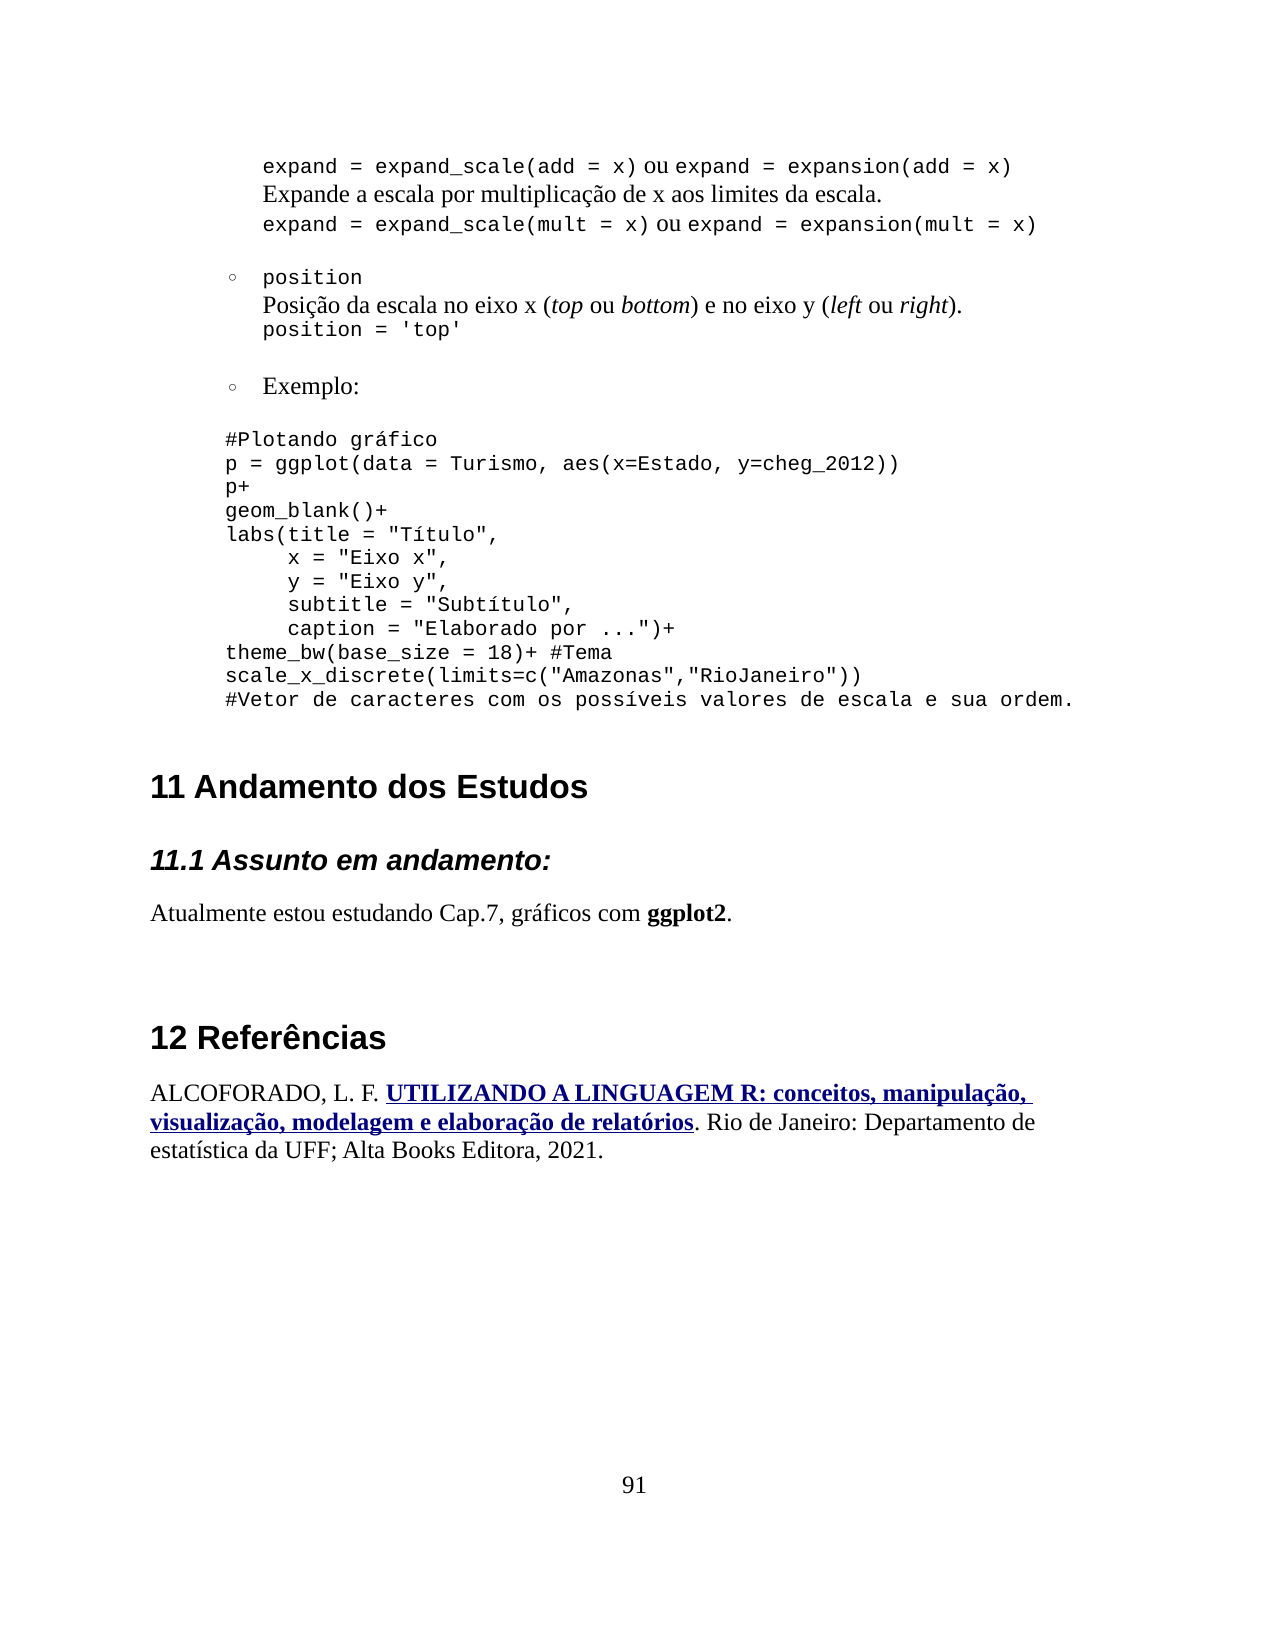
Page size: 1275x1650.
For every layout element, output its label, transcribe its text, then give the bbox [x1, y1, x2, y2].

list y = "Eixo y", [187, 571, 1125, 594]
list p+ [187, 476, 1125, 500]
list labs(title = "Título", [187, 523, 1125, 547]
list #Vetor de caracteres com os possíveis valores de escala e sua ordem. [187, 689, 1125, 713]
text Atualmente estou estudando Cap.7, gráficos com ggplot2. [150, 898, 1125, 955]
subtitle 11 Andamento dos Estudos [150, 766, 1125, 805]
list p = ggplot(data = Turismo, aes(x=Estado, y=cheg_2012)) [187, 453, 1125, 476]
subtitle 12 Referências [150, 1018, 1125, 1056]
list scale_x_discrete(limits=c("Amazonas","RioJaneiro")) [187, 665, 1125, 689]
list Exemplo: [225, 371, 1125, 429]
list expand = expand_scale(add = x) ou expand = expansion(add = x) Expande a escala por multiplicação de x aos limites da escala. expand = expand_scale(mult = x) ou expand = expansion(mult = x) [225, 150, 1125, 267]
list geom_blank()+ [187, 500, 1125, 523]
subtitle 11.1 Assunto em andamento: [150, 843, 1125, 876]
list position Posição da escala no eixo x (top ou bottom) e no eixo y (left ou right). position = 'top' [225, 267, 1125, 371]
list theme_bw(base_size = 18)+ #Tema [187, 642, 1125, 665]
list x = "Eixo x", [187, 547, 1125, 571]
text ALCOFORADO, L. F. UTILIZANDO A LINGUAGEM R: conceitos, manipulação, visualização, modelagem e elaboração de relatórios. Rio de Janeiro: Departamento de estatística da UFF; Alta Books Editora, 2021. [150, 1078, 1125, 1164]
list caption = "Elaborado por ...")+ [187, 618, 1125, 642]
list subtitle = "Subtítulo", [187, 594, 1125, 618]
list #Plotando gráfico [187, 429, 1125, 453]
